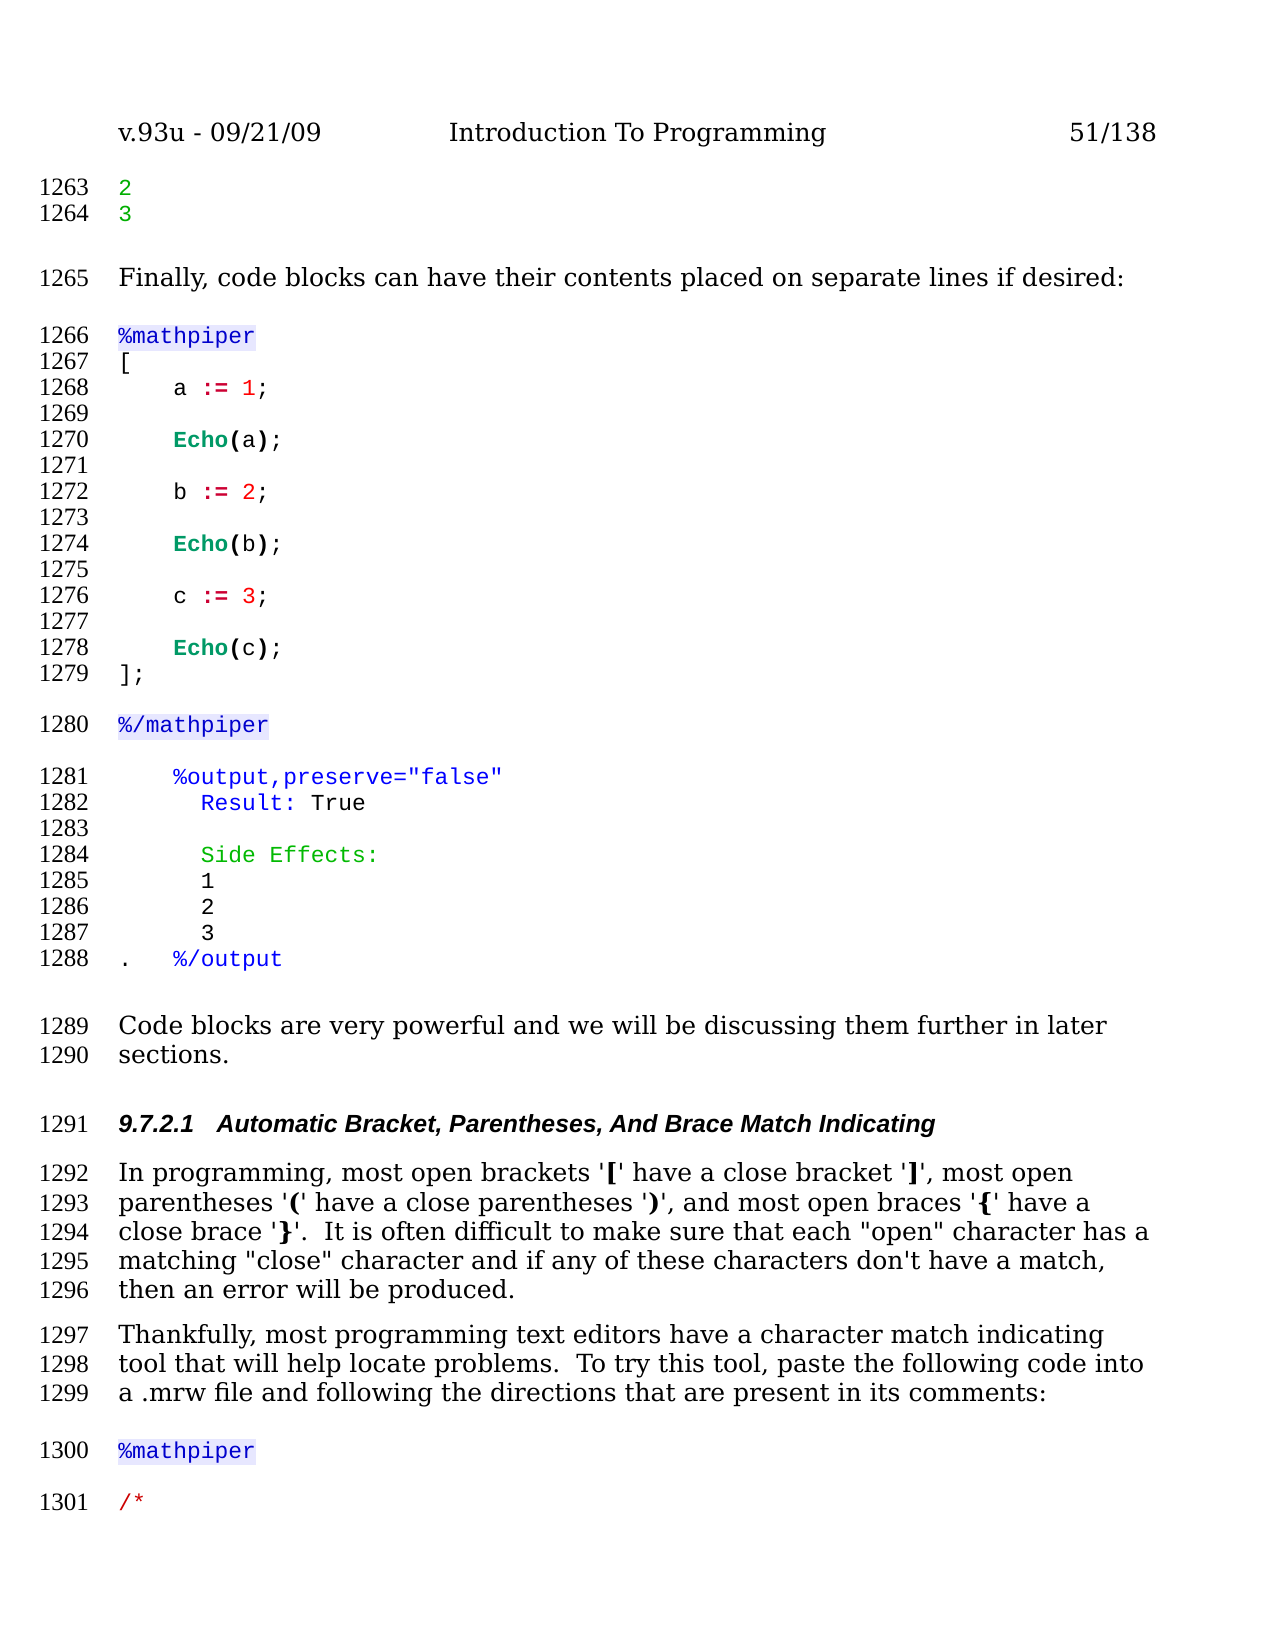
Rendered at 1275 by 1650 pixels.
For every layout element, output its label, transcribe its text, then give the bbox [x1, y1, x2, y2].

text Code blocks are very powerful and we will be discussing them further in later sections. [118, 1012, 1157, 1070]
text [ [118, 351, 1157, 377]
text ]; [118, 662, 1157, 688]
text 2 [118, 177, 1157, 203]
text /* [118, 1491, 1157, 1517]
text Thankfully, most programming text editors have a character match indicating tool that will help locate problems. To try this tool, paste the following code into a .mrw file and following the directions that are present in its comments: [118, 1320, 1157, 1407]
text 2 [118, 895, 1157, 921]
text Echo(c); [118, 636, 1157, 662]
text a := 1; [118, 377, 1157, 402]
text 3 [118, 921, 1157, 947]
text . %/output [118, 947, 1157, 973]
text Finally, code blocks can have their contents placed on separate lines if desired: [118, 263, 1157, 293]
text %/mathpiper [118, 714, 1157, 740]
text c := 3; [118, 584, 1157, 610]
text Echo(b); [118, 532, 1157, 558]
text %mathpiper [118, 1439, 1157, 1465]
text Echo(a); [118, 428, 1157, 454]
text In programming, most open brackets '[' have a close bracket ']', most open parentheses '(' have a close parentheses ')', and most open braces '{' have a close brace '}'. It is often difficult to make sure that each "open" character has a matching "close" character and if any of these characters don't have a match, then an error will be produced. [118, 1158, 1157, 1305]
text b := 2; [118, 480, 1157, 506]
subtitle Automatic Bracket, Parentheses, And Brace Match Indicating [118, 1109, 1157, 1137]
text 3 [118, 203, 1157, 229]
text Side Effects: [118, 843, 1157, 869]
text Result: True [118, 792, 1157, 817]
text %output,preserve="false" [118, 766, 1157, 792]
text %mathpiper [118, 325, 1157, 351]
text 1 [118, 869, 1157, 895]
